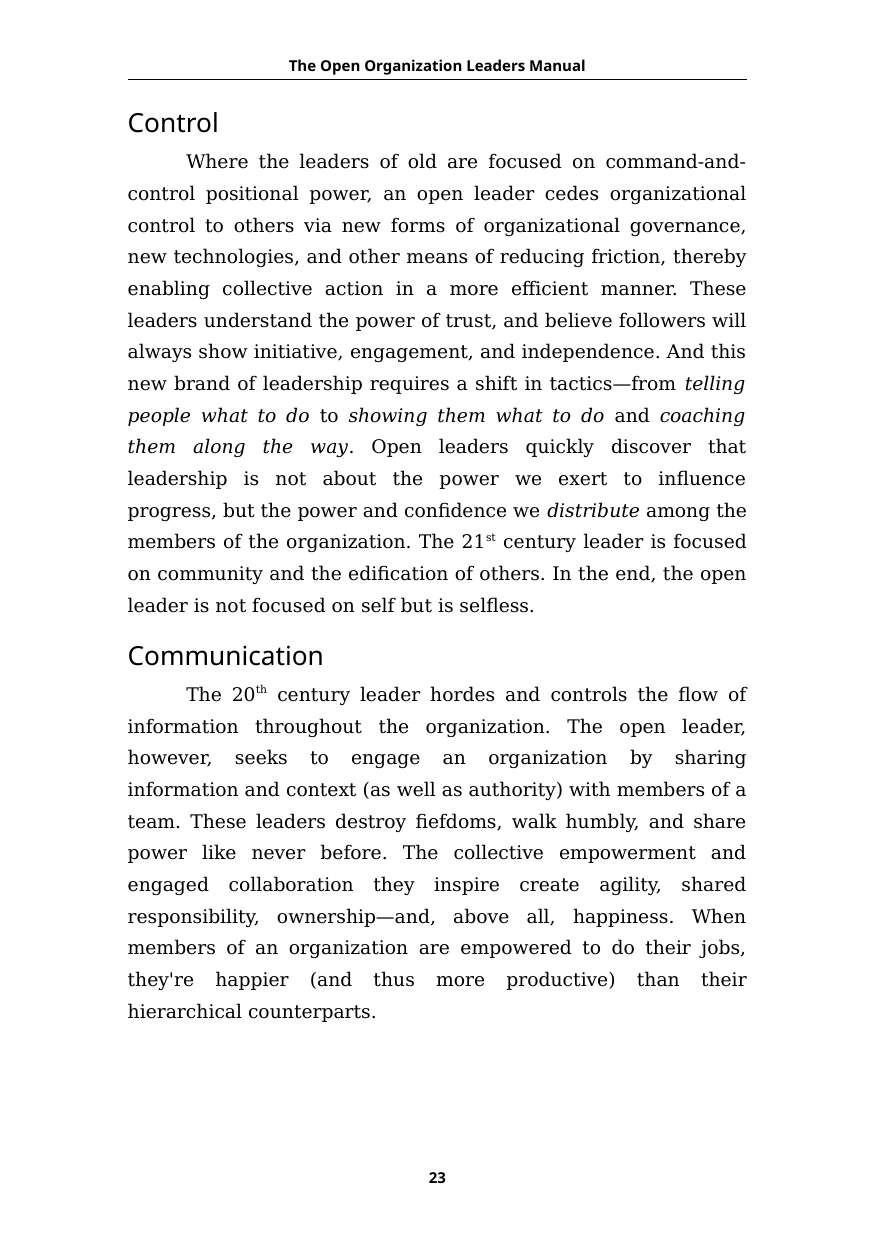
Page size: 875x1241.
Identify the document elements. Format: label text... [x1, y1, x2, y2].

subtitle Control [127, 109, 747, 139]
subtitle Communication [127, 641, 747, 671]
text Where the leaders of old are focused on command-and-control positional power, an open leader cedes organizational control to others via new forms of organizational governance, new technologies, and other means of reducing friction, thereby enabling collective action in a more efficient manner. These leaders understand the power of trust, and believe followers will always show initiative, engagement, and independence. And this new brand of leadership requires a shift in tactics—from telling people what to do to showing them what to do and coaching them along the way. Open leaders quickly discover that leadership is not about the power we exert to influence progress, but the power and confidence we distribute among the members of the organization. The 21st century leader is focused on community and the edification of others. In the end, the open leader is not focused on self but is selfless. [127, 152, 747, 617]
text The 20th century leader hordes and controls the flow of information throughout the organization. The open leader, however, seeks to engage an organization by sharing information and context (as well as authority) with members of a team. These leaders destroy fiefdoms, walk humbly, and share power like never before. The collective empowerment and engaged collaboration they inspire create agility, shared responsibility, ownership—and, above all, happiness. When members of an organization are empowered to do their jobs, they're happier (and thus more productive) than their hierarchical counterparts. [127, 684, 747, 1022]
